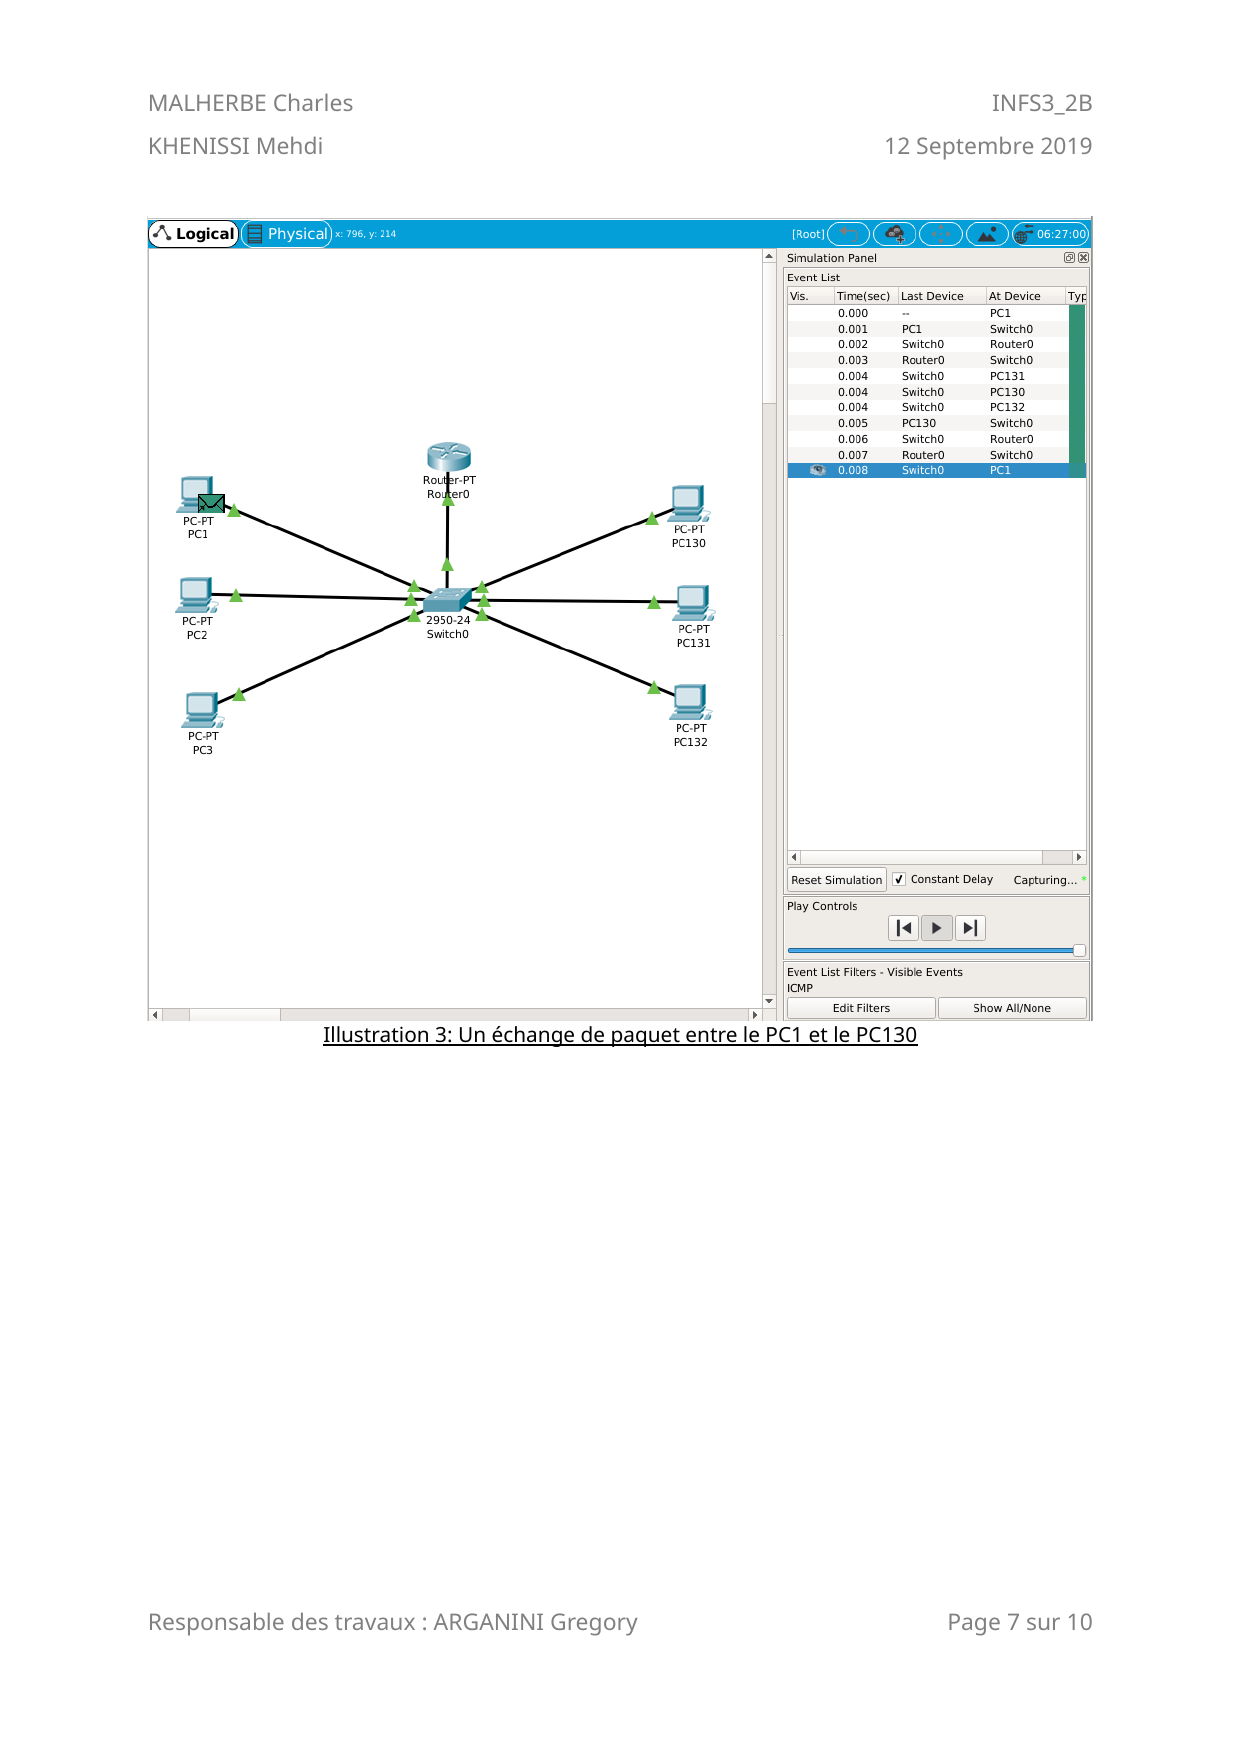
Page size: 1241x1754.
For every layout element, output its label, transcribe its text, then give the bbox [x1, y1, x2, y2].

text Illustration 3: Un échange de paquet entre le PC1 et le PC130 [148, 1021, 1093, 1048]
picture [147, 216, 1093, 1021]
